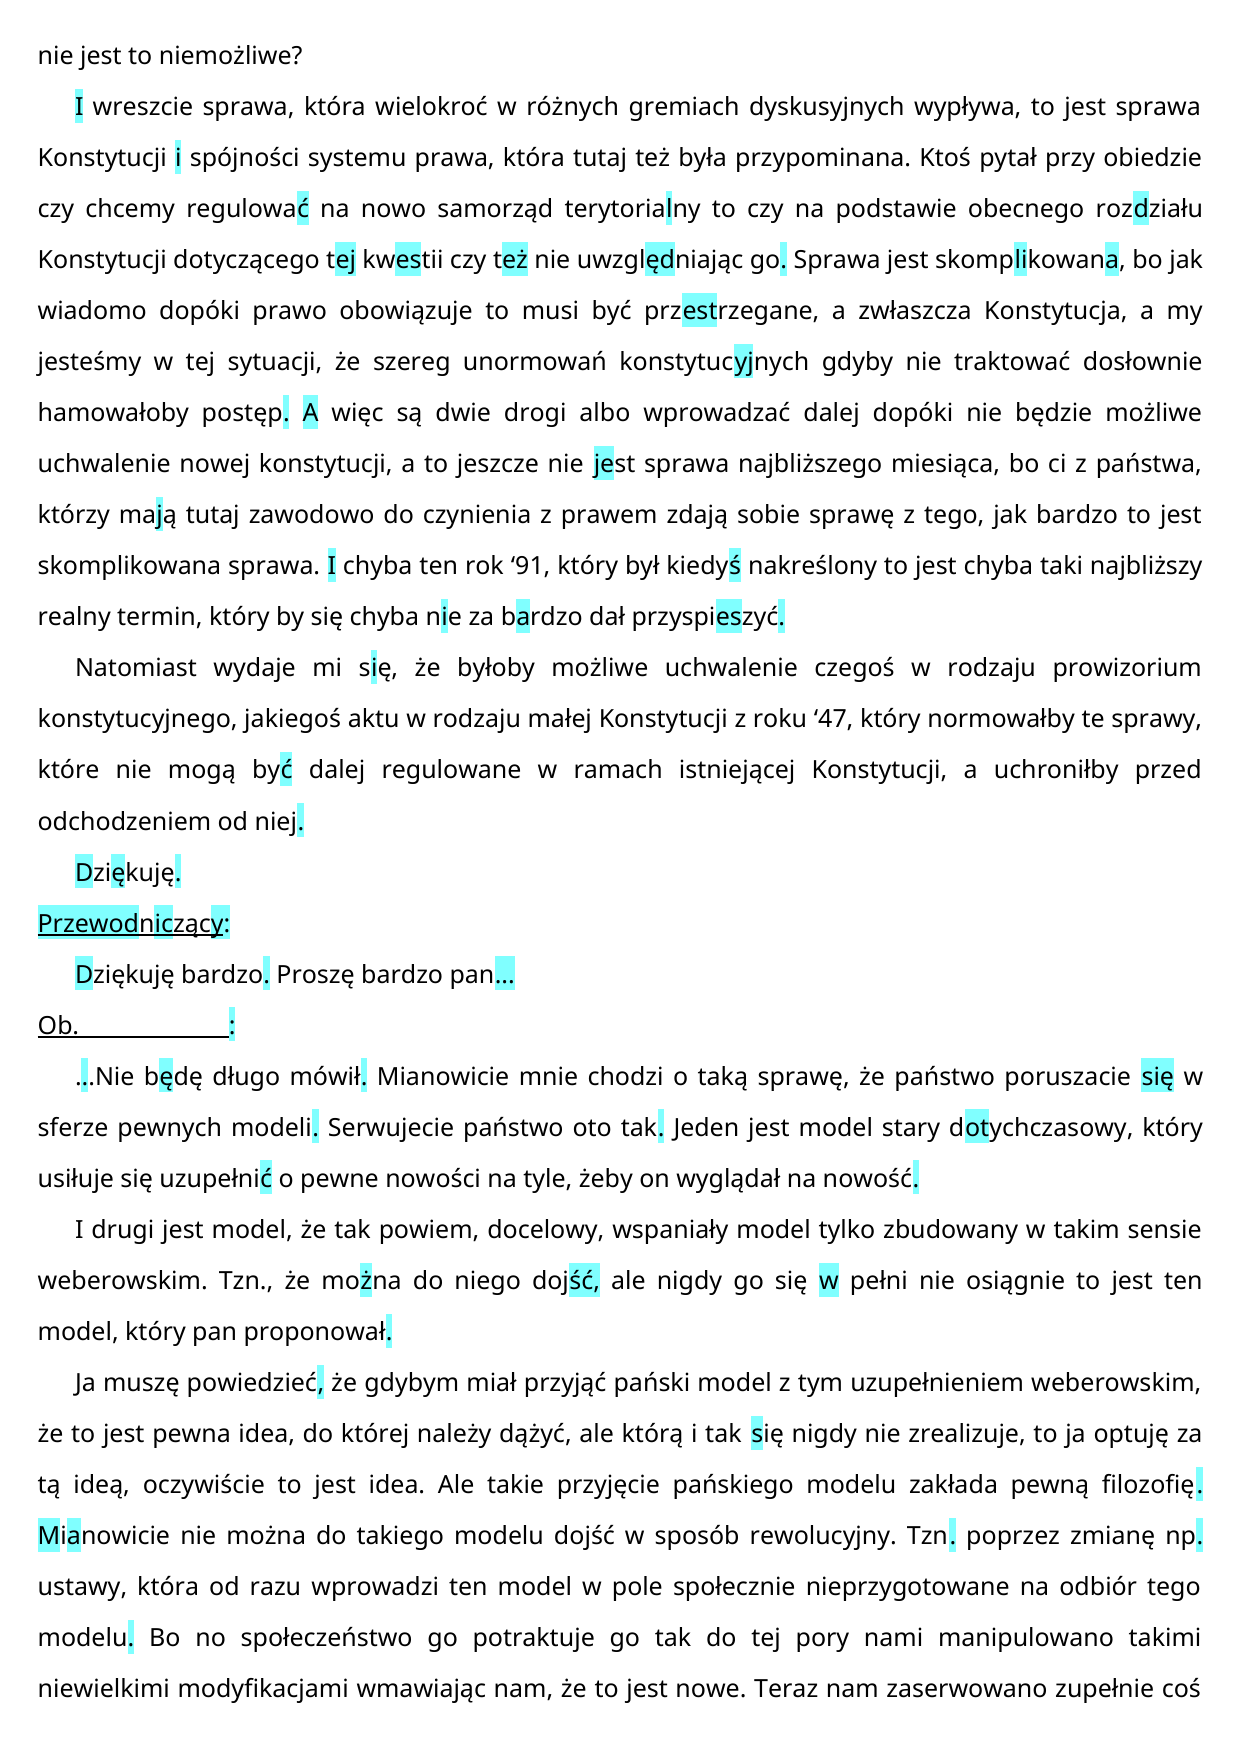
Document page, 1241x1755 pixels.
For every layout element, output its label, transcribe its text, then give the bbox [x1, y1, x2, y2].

text Natomiast wydaje mi się, że byłoby możliwe uchwalenie czegoś w rodzaju prowizorium konstytucyjnego, jakiegoś aktu w rodzaju małej Konstytucji z roku ‘47, który normowałby te sprawy, które nie mogą być dalej regulowane w ramach istniejącej Konstytucji, a uchroniłby przed odchodzeniem od niej. [37, 650, 1203, 837]
text I drugi jest model, że tak powiem, docelowy, wspaniały model tylko zbudowany w takim sensie weberowskim. Tzn., że można do niego dojść, ale nigdy go się w pełni nie osiągnie to jest ten model, który pan proponował. [37, 1211, 1203, 1348]
text I wreszcie sprawa, która wielokroć w różnych gremiach dyskusyjnych wypływa, to jest sprawa Konstytucji i spójności systemu prawa, która tutaj też była przypominana. Ktoś pytał przy obiedzie czy chcemy regulować na nowo samorząd terytorialny to czy na podstawie obecnego rozdziału Konstytucji dotyczącego tej kwestii czy też nie uwzględniając go. Sprawa jest skomplikowana, bo jak wiadomo dopóki prawo obowiązuje to musi być przestrzegane, a zwłaszcza Konstytucja, a my jesteśmy w tej sytuacji, że szereg unormowań konstytucyjnych gdyby nie traktować dosłownie hamowałoby postęp. A więc są dwie drogi albo wprowadzać dalej dopóki nie będzie możliwe uchwalenie nowej konstytucji, a to jeszcze nie jest sprawa najbliższego miesiąca, bo ci z państwa, którzy mają tutaj zawodowo do czynienia z prawem zdają sobie sprawę z tego, jak bardzo to jest skomplikowana sprawa. I chyba ten rok ‘91, który był kiedyś nakreślony to jest chyba taki najbliższy realny termin, który by się chyba nie za bardzo dał przyspieszyć. [37, 88, 1203, 633]
text Dziękuję. [37, 854, 1203, 888]
text ...Nie będę długo mówił. Mianowicie mnie chodzi o taką sprawę, że państwo poruszacie się w sferze pewnych modeli. Serwujecie państwo oto tak. Jeden jest model stary dotychczasowy, który usiłuje się uzupełnić o pewne nowości na tyle, żeby on wyglądał na nowość. [37, 1058, 1203, 1194]
text Przewodniczący: [37, 905, 1203, 939]
text Ob. : [37, 1007, 1203, 1041]
text nie jest to niemożliwe? [37, 37, 1203, 72]
text Dziękuję bardzo. Proszę bardzo pan... [37, 956, 1203, 990]
text Ja muszę powiedzieć, że gdybym miał przyjąć pański model z tym uzupełnieniem weberowskim, że to jest pewna idea, do której należy dążyć, ale którą i tak się nigdy nie zrealizuje, to ja optuję za tą ideą, oczywiście to jest idea. Ale takie przyjęcie pańskiego modelu zakłada pewną filozofię. Mianowicie nie można do takiego modelu dojść w sposób rewolucyjny. Tzn. poprzez zmianę np. ustawy, która od razu wprowadzi ten model w pole społecznie nieprzygotowane na odbiór tego modelu. Bo no społeczeństwo go potraktuje go tak do tej pory nami manipulowano takimi niewielkimi modyfikacjami wmawiając nam, że to jest nowe. Teraz nam zaserwowano zupełnie coś [37, 1364, 1203, 1705]
